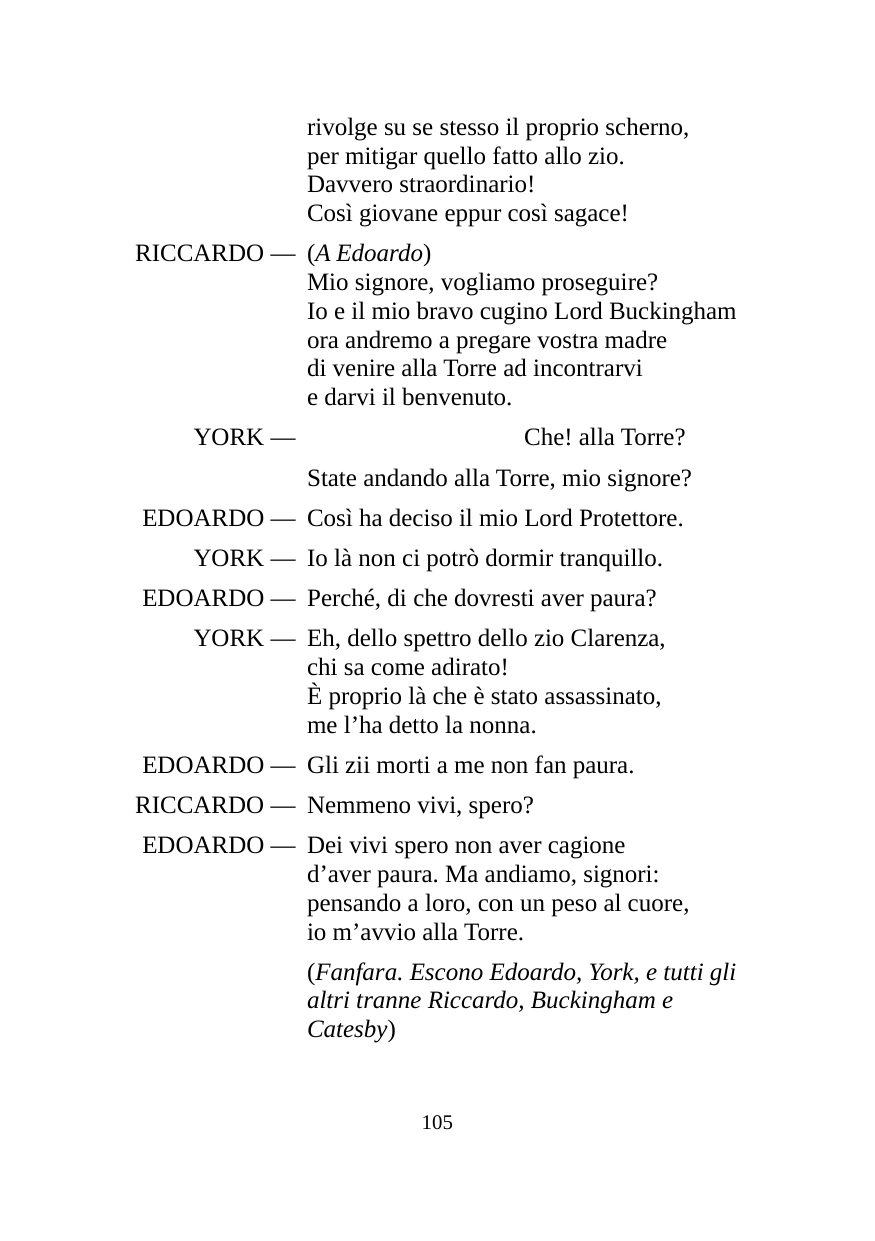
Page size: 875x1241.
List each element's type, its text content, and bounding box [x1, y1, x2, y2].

table_cell [106, 951, 301, 1077]
table_cell EDOARDO — [106, 497, 301, 537]
table_cell State andando alla Torre, mio signore? [301, 457, 768, 497]
table_cell EDOARDO — [106, 825, 301, 951]
table_cell Gli zii morti a me non fan paura. [301, 744, 768, 784]
table_cell RICCARDO — [106, 784, 301, 824]
table_cell EDOARDO — [106, 744, 301, 784]
table_cell rivolge su se stesso il proprio scherno, per mitigar quello fatto allo zio. Davvero straordinario! Così giovane eppur così sagace! [301, 106, 768, 233]
table_cell Perché, di che dovresti aver paura? [301, 578, 768, 618]
table_cell RICCARDO — [106, 233, 301, 417]
table_cell EDOARDO — [106, 578, 301, 618]
table_cell Nemmeno vivi, spero? [301, 784, 768, 824]
table_cell Io là non ci potrò dormir tranquillo. [301, 537, 768, 577]
table_cell (A Edoardo) Mio signore, vogliamo proseguire? Io e il mio bravo cugino Lord Buckingham ora andremo a pregare vostra madre di venire alla Torre ad incontrarvi e darvi il benvenuto. [301, 233, 768, 417]
table_cell [106, 106, 301, 233]
table_cell [301, 417, 518, 457]
table_cell YORK — [106, 618, 301, 744]
table_cell Così ha deciso il mio Lord Protettore. [301, 497, 768, 537]
table_cell (Fanfara. Escono Edoardo, York, e tutti gli altri tranne Riccardo, Buckingham e Catesby) [301, 951, 768, 1077]
table_cell Che! alla Torre? [518, 417, 768, 457]
table_cell Dei vivi spero non aver cagione d’aver paura. Ma andiamo, signori: pensando a loro, con un peso al cuore, io m’avvio alla Torre. [301, 825, 768, 951]
table_cell YORK — [106, 537, 301, 577]
table_cell Eh, dello spettro dello zio Clarenza, chi sa come adirato! È proprio là che è stato assassinato, me l’ha detto la nonna. [301, 618, 768, 744]
table_cell YORK — [106, 417, 301, 497]
